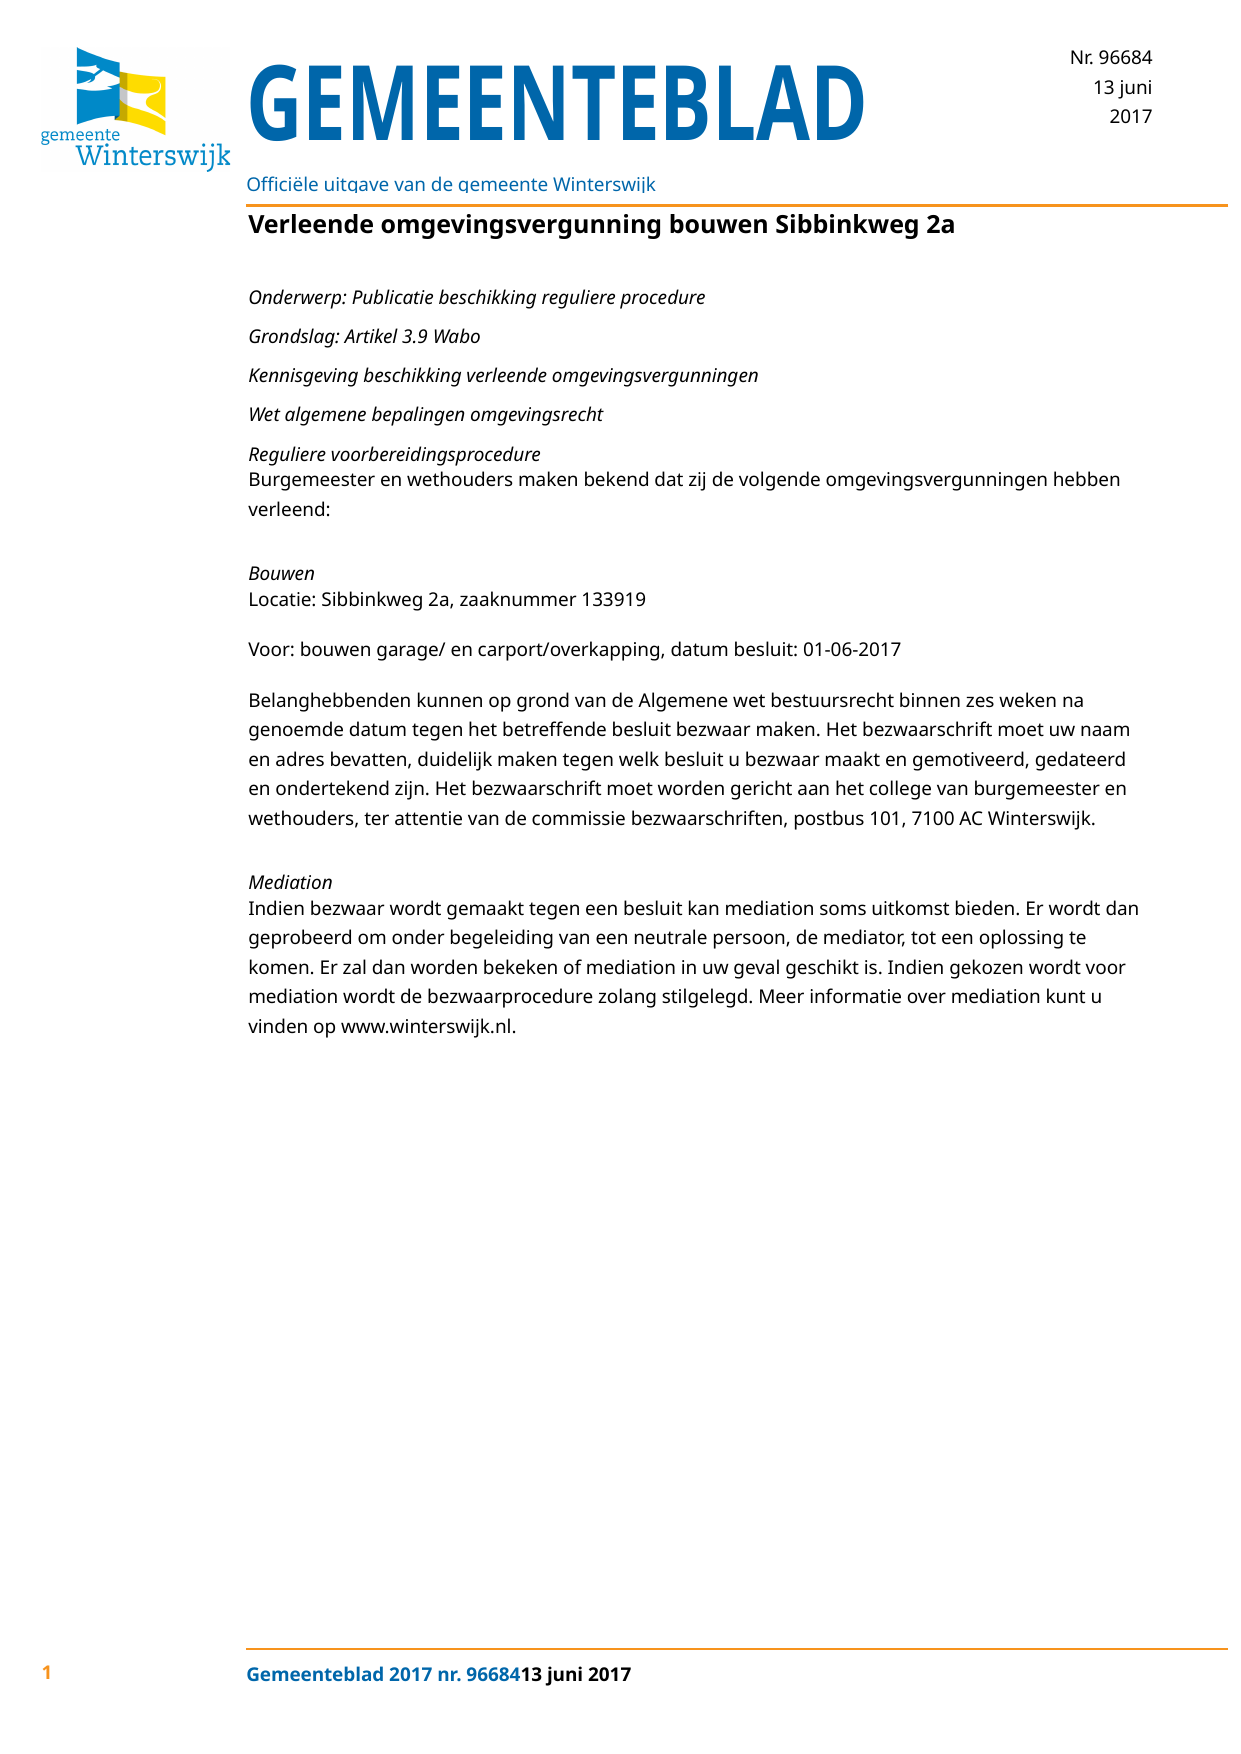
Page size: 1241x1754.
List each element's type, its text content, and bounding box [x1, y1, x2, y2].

text Indien bezwaar wordt gemaakt tegen een besluit kan mediation soms uitkomst bieden. Er wordt dan geprobeerd om onder begeleiding van een neutrale persoon, de mediator, tot een oplossing te komen. Er zal dan worden bekeken of mediation in uw geval geschikt is. Indien gekozen wordt voor mediation wordt de bezwaarprocedure zolang stilgelegd. Meer informatie over mediation kunt u vinden op www.winterswijk.nl. [248, 895, 1152, 1039]
picture [41, 47, 231, 172]
text Kennisgeving beschikking verleende omgevingsvergunningen [248, 362, 1152, 388]
text Reguliere voorbereidingsprocedure [248, 441, 1152, 467]
text Wet algemene bepalingen omgevingsrecht [248, 402, 1152, 427]
text Onderwerp: Publicatie beschikking reguliere procedure [248, 284, 1152, 309]
text Verleende omgevingsvergunning bouwen Sibbinkweg 2a [248, 207, 1152, 241]
text Burgemeester en wethouders maken bekend dat zij de volgende omgevingsvergunningen hebben verleend: [248, 467, 1152, 522]
text Voor: bouwen garage/ en carport/overkapping, datum besluit: 01-06-2017 [248, 636, 1152, 662]
text Locatie: Sibbinkweg 2a, zaaknummer 133919 [248, 586, 1152, 612]
text Grondslag: Artikel 3.9 Wabo [248, 323, 1152, 349]
text Belanghebbenden kunnen op grond van de Algemene wet bestuursrecht binnen zes weken na genoemde datum tegen het betreffende besluit bezwaar maken. Het bezwaarschrift moet uw naam en adres bevatten, duidelijk maken tegen welk besluit u bezwaar maakt en gemotiveerd, gedateerd en ondertekend zijn. Het bezwaarschrift moet worden gericht aan het college van burgemeester en wethouders, ter attentie van de commissie bezwaarschriften, postbus 101, 7100 AC Winterswijk. [248, 687, 1152, 831]
text Mediation [248, 869, 1152, 895]
text Bouwen [248, 560, 1152, 586]
picture [225, 153, 231, 162]
